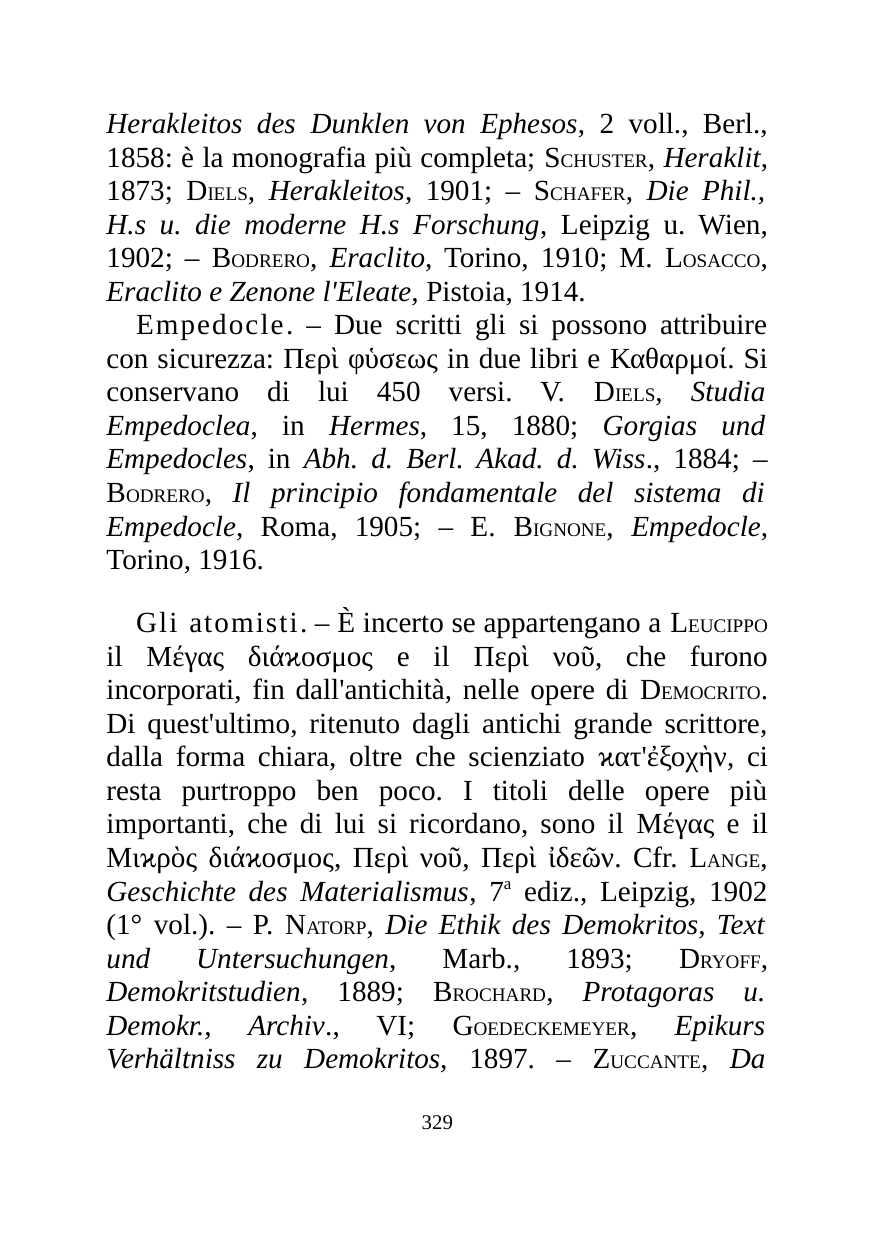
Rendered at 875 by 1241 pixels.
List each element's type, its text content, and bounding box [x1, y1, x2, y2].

text Empedocle. – Due scritti gli si possono attribuire con sicurezza: Περὶ φὑσεως in due libri e Καθαρμοί. Si conservano di lui 450 versi. V. Diels, Studia Empedoclea, in Hermes, 15, 1880; Gorgias und Empedocles, in Abh. d. Berl. Akad. d. Wiss., 1884; – Bodrero, Il principio fondamentale del sistema di Empedocle, Roma, 1905; – E. Bignone, Empedocle, Torino, 1916. [106, 307, 768, 576]
text Herakleitos des Dunklen von Ephesos, 2 voll., Berl., 1858: è la monografia più completa; Schuster, Heraklit, 1873; Diels, Herakleitos, 1901; – Schafer, Die Phil., H.s u. die moderne H.s Forschung, Leipzig u. Wien, 1902; – Bodrero, Eraclito, Torino, 1910; M. Losacco, Eraclito e Zenone l'Eleate, Pistoia, 1914. [106, 106, 768, 307]
text Gli atomisti. – È incerto se appartengano a Leucippo il Μέγας διάϰοσμος e il Περὶ νοῦ, che furono incorporati, fin dall'antichità, nelle opere di Democrito. Di quest'ultimo, ritenuto dagli antichi grande scrittore, dalla forma chiara, oltre che scienziato ϰατ'ἐξοχὴν, ci resta purtroppo ben poco. I titoli delle opere più importanti, che di lui si ricordano, sono il Μέγας e il Μιϰρὸς διάϰοσμος, Περὶ νοῦ, Περὶ ἰδεῶν. Cfr. Lange, Geschichte des Materialismus, 7a ediz., Leipzig, 1902 (1° vol.). – P. Natorp, Die Ethik des Demokritos, Text und Untersuchungen, Marb., 1893; Dryoff, Demokritstudien, 1889; Brochard, Protagoras u. Demokr., Archiv., VI; Goedeckemeyer, Epikurs Verhältniss zu Demokritos, 1897. – Zuccante, Da [106, 605, 768, 1075]
